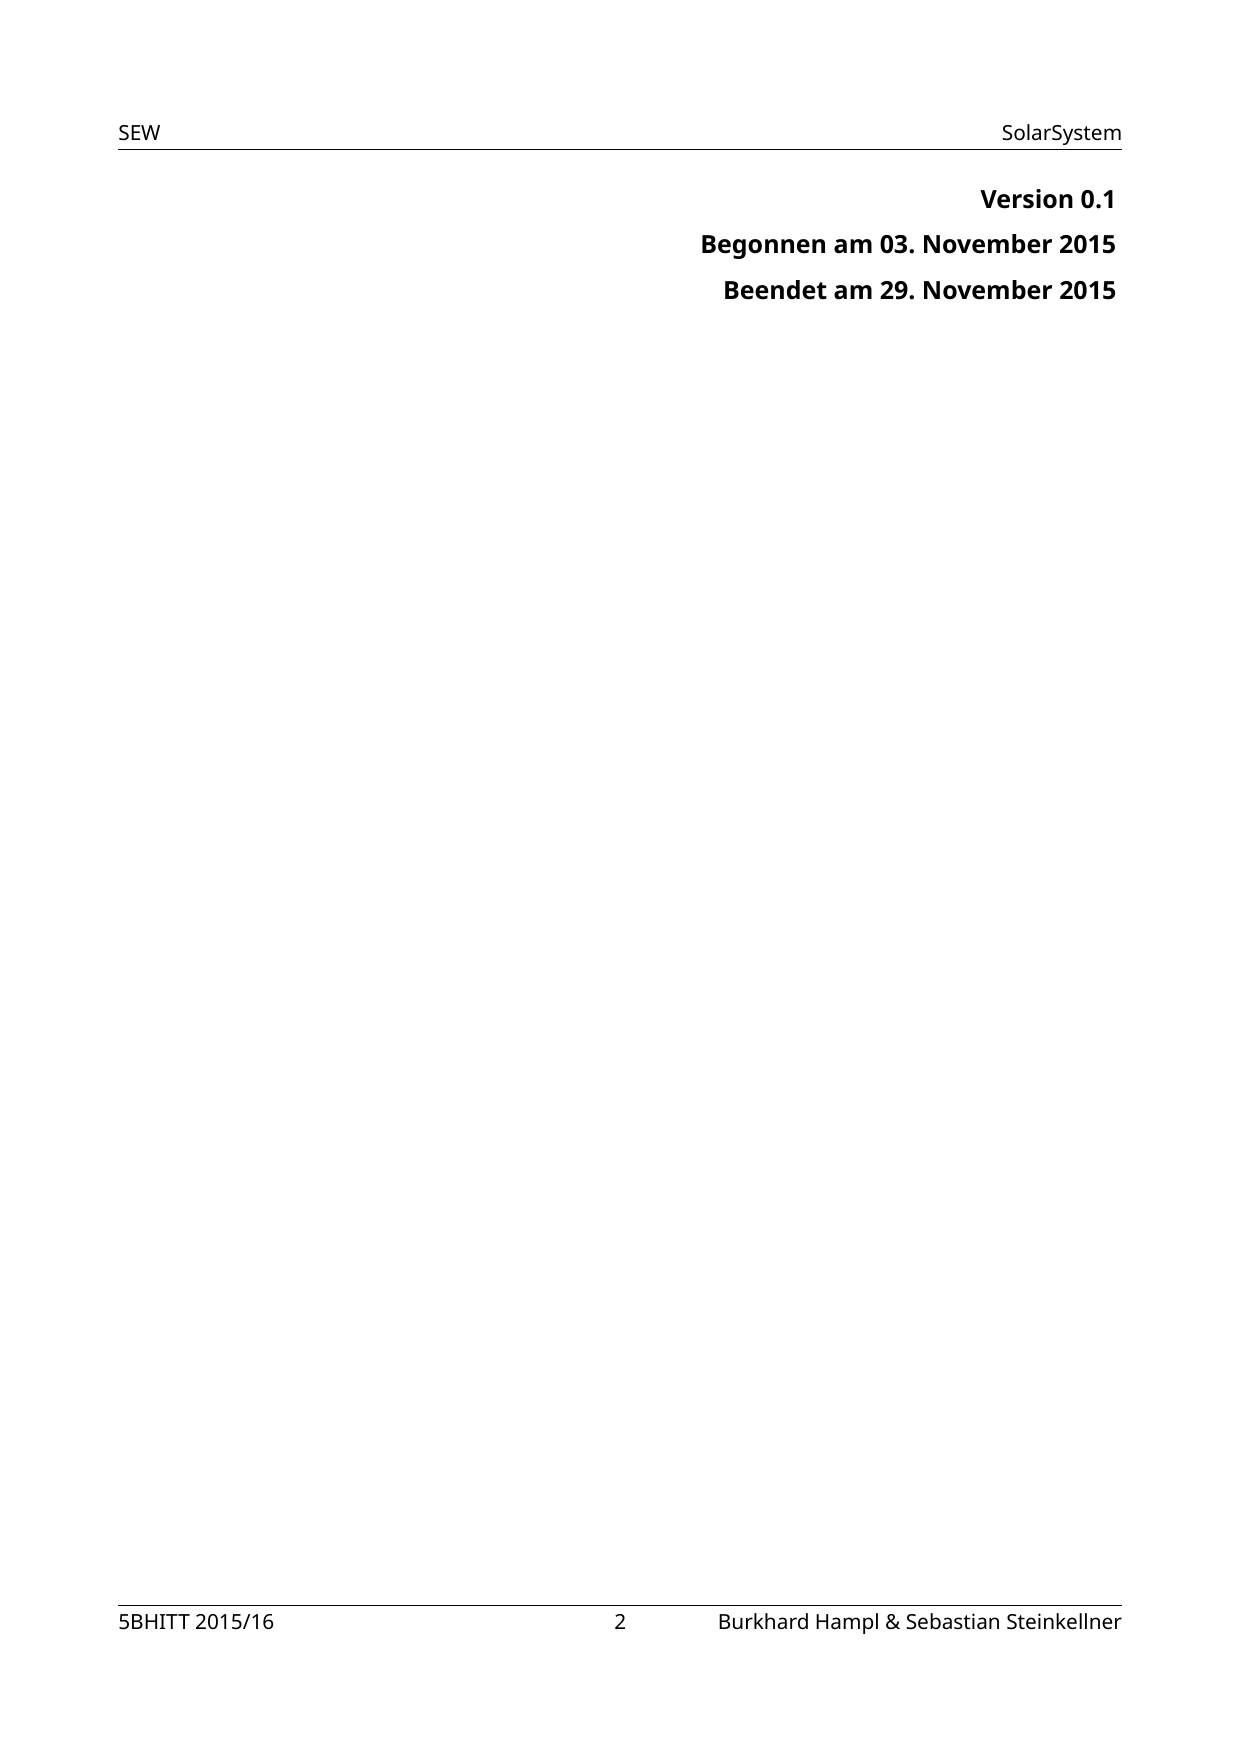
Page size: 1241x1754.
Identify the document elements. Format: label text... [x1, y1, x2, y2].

table_header [118, 176, 620, 221]
table_cell [118, 267, 620, 312]
table_cell Begonnen am 03. November 2015 [620, 221, 1122, 267]
table_cell Beendet am 29. November 2015 [620, 267, 1122, 312]
table_cell [118, 221, 620, 267]
table_header Version 0.1 [620, 176, 1122, 221]
